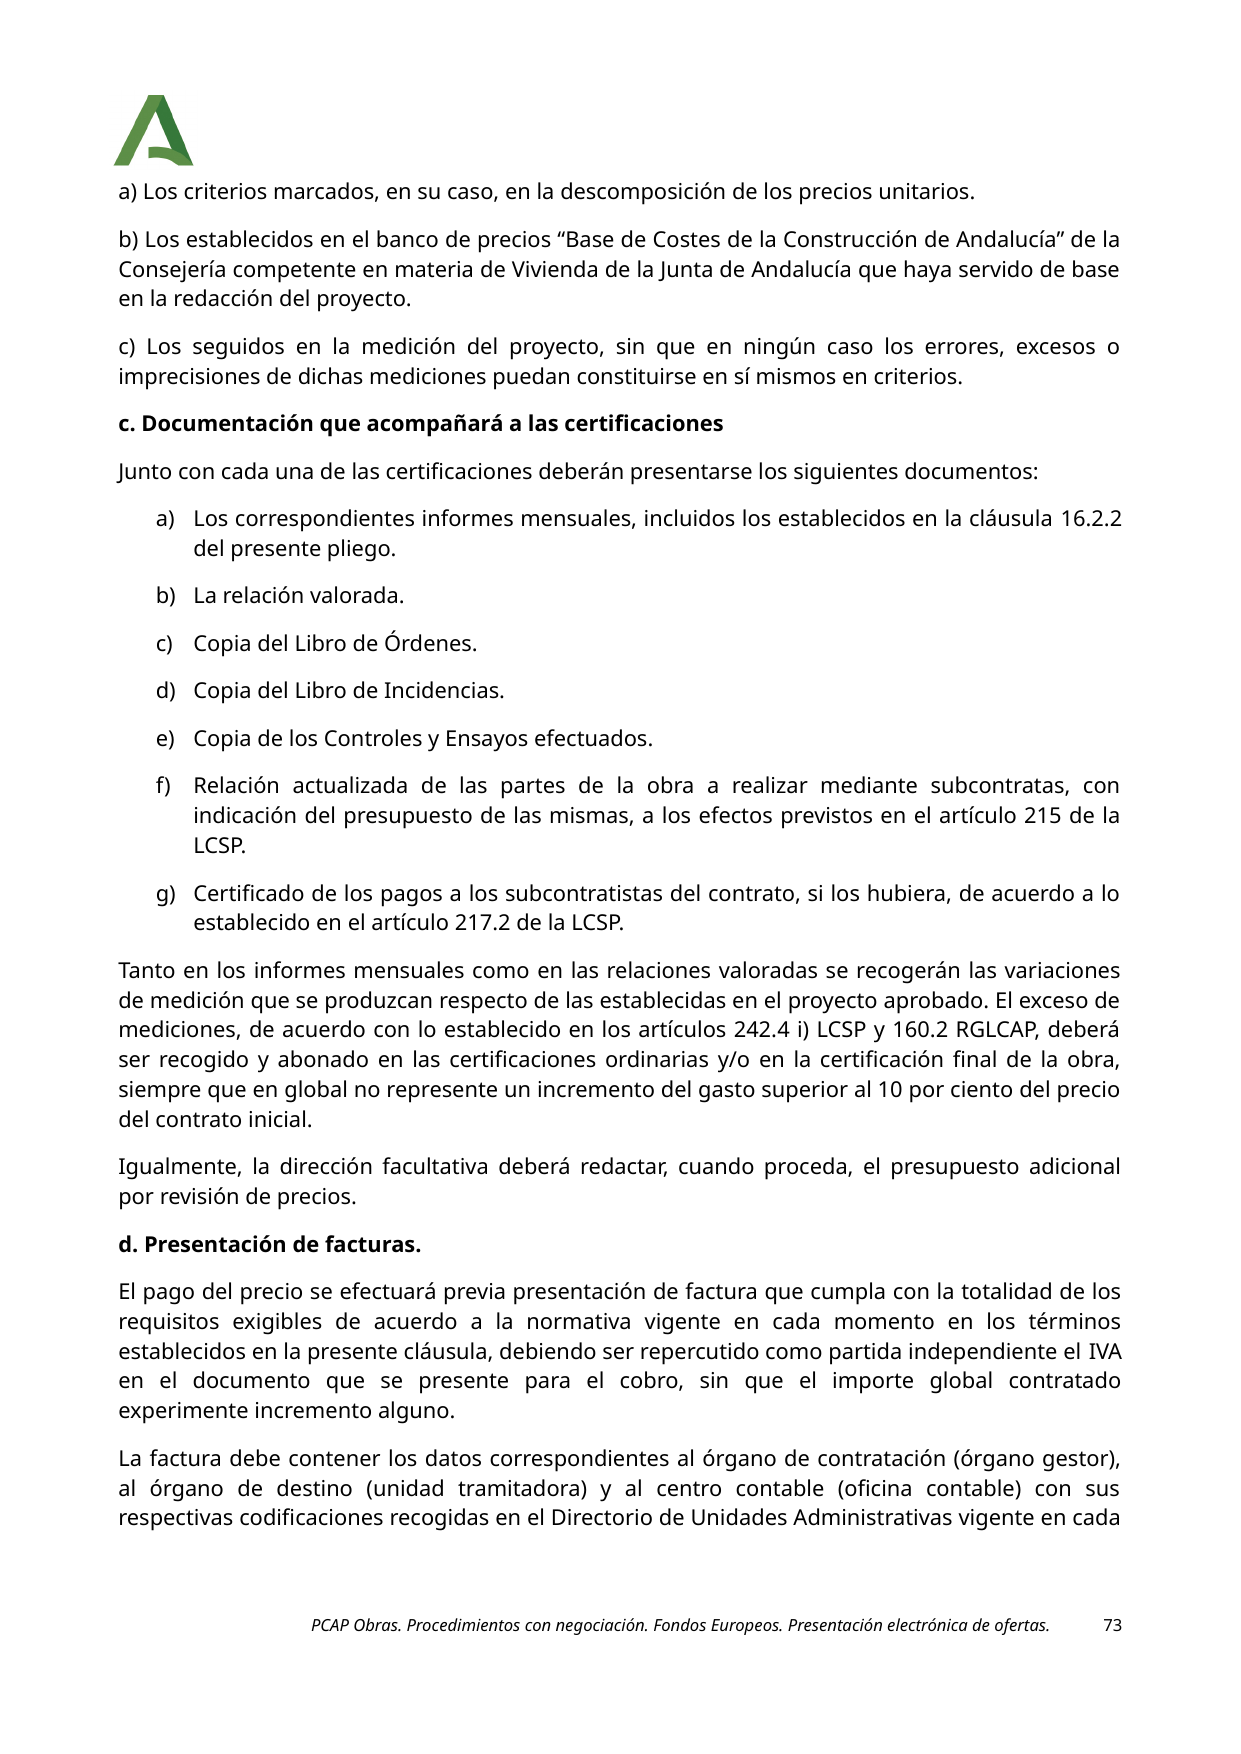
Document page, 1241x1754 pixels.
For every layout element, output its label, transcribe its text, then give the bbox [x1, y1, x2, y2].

text b) Los establecidos en el banco de precios “Base de Costes de la Construcción de Andalucía” de la Consejería competente en materia de Vivienda de la Junta de Andalucía que haya servido de base en la redacción del proyecto. [118, 224, 1122, 313]
list Relación actualizada de las partes de la obra a realizar mediante subcontratas, con indicación del presupuesto de las mismas, a los efectos previstos en el artículo 215 de la LCSP. [156, 771, 1122, 860]
text Tanto en los informes mensuales como en las relaciones valoradas se recogerán las variaciones de medición que se produzcan respecto de las establecidas en el proyecto aprobado. El exceso de mediciones, de acuerdo con lo establecido en los artículos 242.4 i) LCSP y 160.2 RGLCAP, deberá ser recogido y abonado en las certificaciones ordinarias y/o en la certificación final de la obra, siempre que en global no represente un incremento del gasto superior al 10 por ciento del precio del contrato inicial. [118, 955, 1122, 1134]
text c. Documentación que acompañará a las certificaciones [118, 408, 1122, 438]
list Copia de los Controles y Ensayos efectuados. [156, 723, 1122, 753]
text c) Los seguidos en la medición del proyecto, sin que en ningún caso los errores, excesos o imprecisiones de dichas mediciones puedan constituirse en sí mismos en criterios. [118, 331, 1122, 391]
text d. Presentación de facturas. [118, 1229, 1122, 1258]
list Copia del Libro de Incidencias. [156, 676, 1122, 705]
picture [109, 90, 198, 170]
text El pago del precio se efectuará previa presentación de factura que cumpla con la totalidad de los requisitos exigibles de acuerdo a la normativa vigente en cada momento en los términos establecidos en la presente cláusula, debiendo ser repercutido como partida independiente el IVA en el documento que se presente para el cobro, sin que el importe global contratado experimente incremento alguno. [118, 1276, 1122, 1425]
text Igualmente, la dirección facultativa deberá redactar, cuando proceda, el presupuesto adicional por revisión de precios. [118, 1151, 1122, 1211]
text La factura debe contener los datos correspondientes al órgano de contratación (órgano gestor), al órgano de destino (unidad tramitadora) y al centro contable (oficina contable) con sus respectivas codificaciones recogidas en el Directorio de Unidades Administrativas vigente en cada [118, 1443, 1122, 1532]
list Certificado de los pagos a los subcontratistas del contrato, si los hubiera, de acuerdo a lo establecido en el artículo 217.2 de la LCSP. [156, 878, 1122, 937]
list Los correspondientes informes mensuales, incluidos los establecidos en la cláusula 16.2.2 del presente pliego. [156, 503, 1122, 563]
text a) Los criterios marcados, en su caso, en la descomposición de los precios unitarios. [118, 176, 1122, 206]
text Junto con cada una de las certificaciones deberán presentarse los siguientes documentos: [118, 456, 1122, 486]
list Copia del Libro de Órdenes. [156, 628, 1122, 658]
list La relación valorada. [156, 581, 1122, 610]
